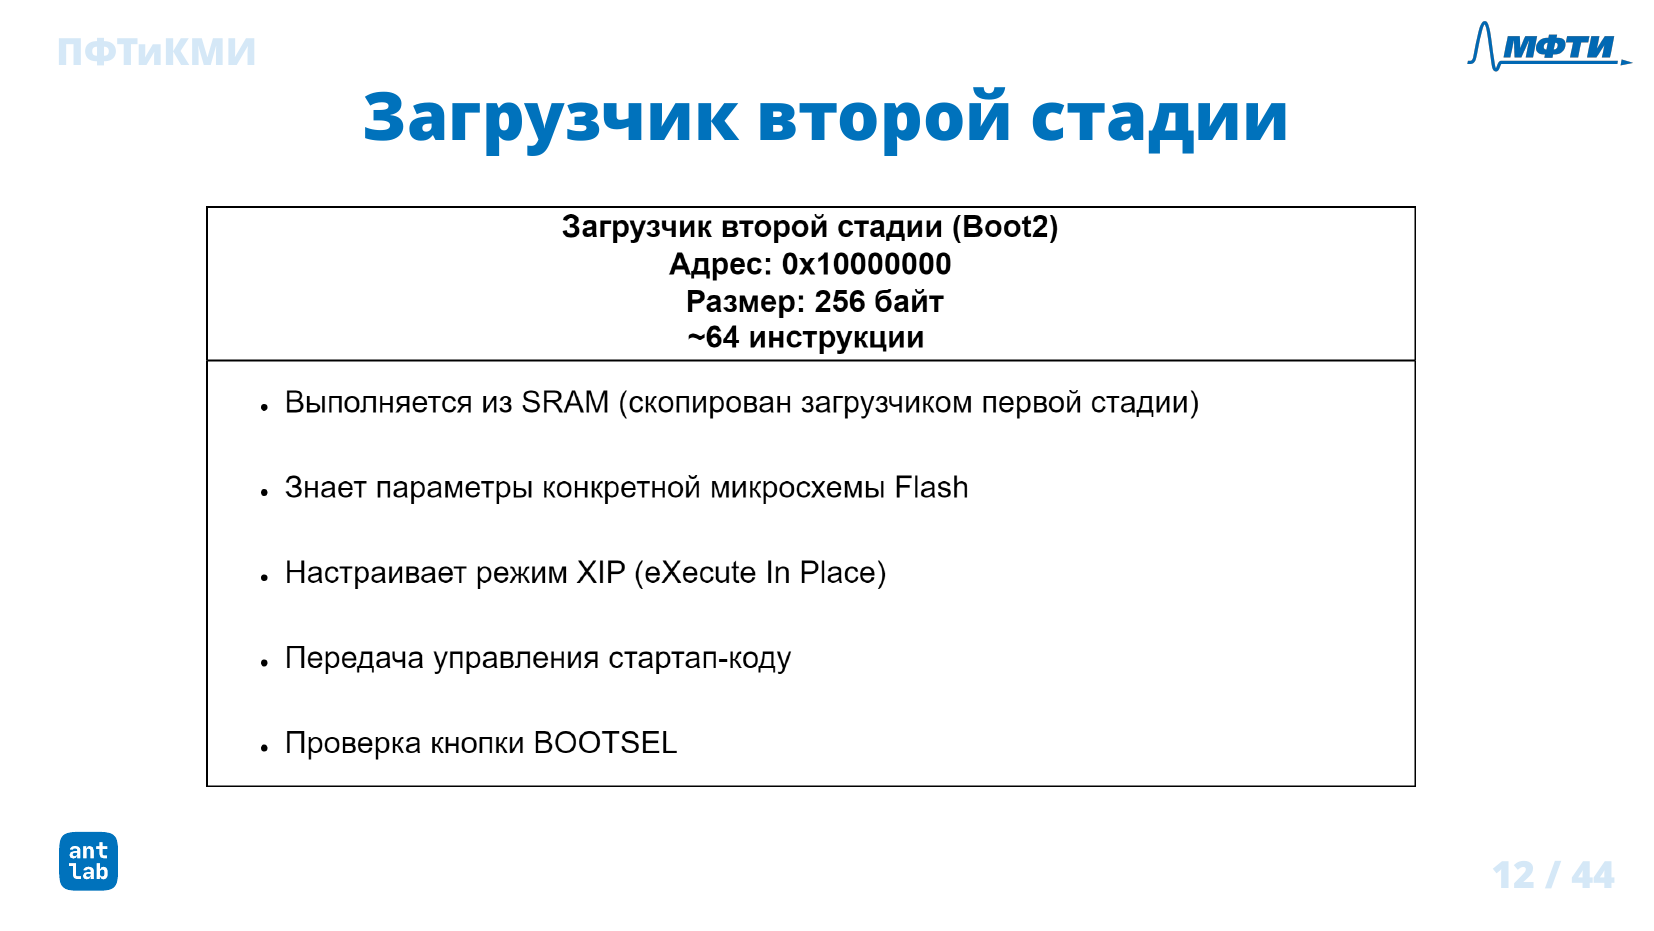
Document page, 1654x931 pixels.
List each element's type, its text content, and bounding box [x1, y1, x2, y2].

title Загрузчик второй стадии [82, 20, 1571, 209]
picture [206, 206, 1416, 787]
picture [1446, 0, 1654, 93]
